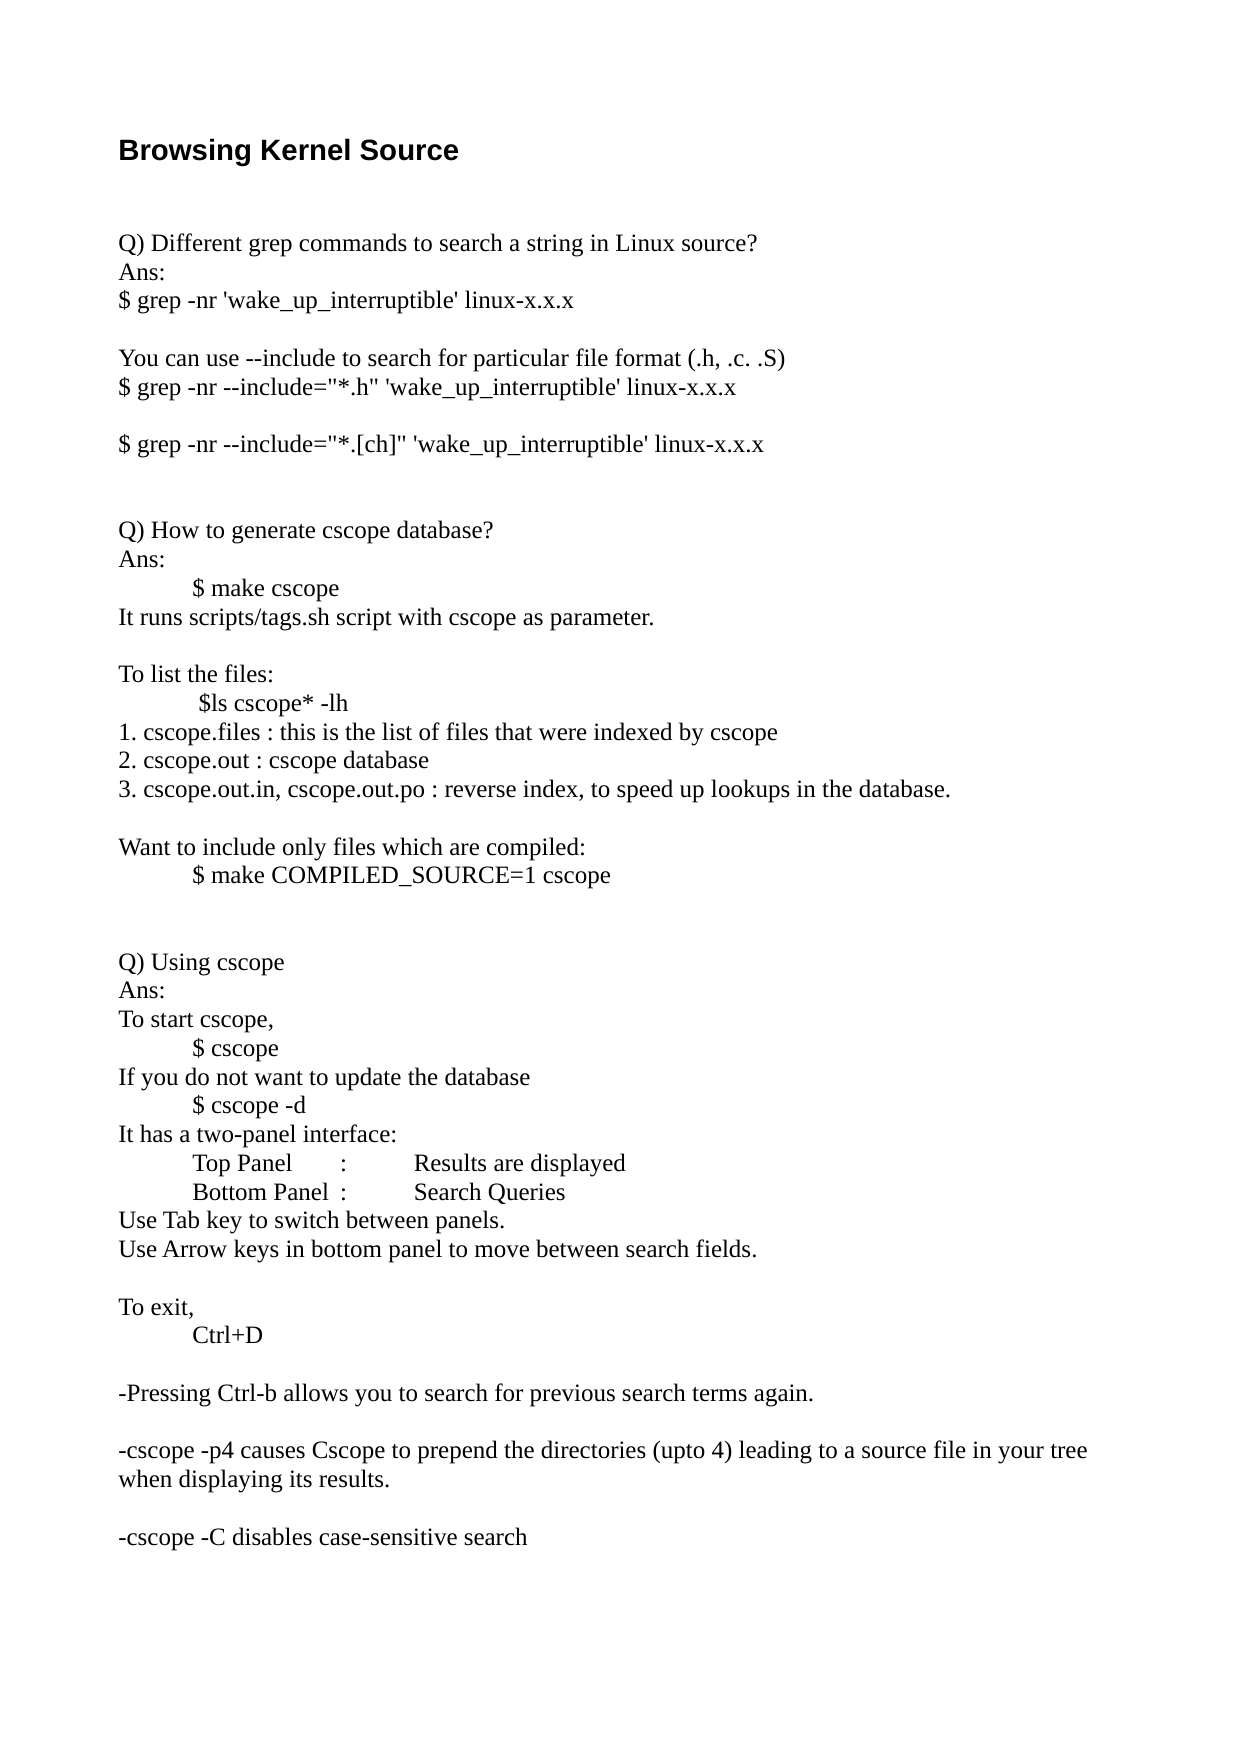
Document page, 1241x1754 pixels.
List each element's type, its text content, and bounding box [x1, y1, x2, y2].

text -Pressing Ctrl-b allows you to search for previous search terms again. [118, 1378, 1122, 1407]
text Ctrl+D [118, 1321, 1122, 1349]
text Q) Using cscope [118, 947, 1122, 976]
text -cscope -C disables case-sensitive search [118, 1522, 1122, 1551]
text Use Tab key to switch between panels. [118, 1206, 1122, 1234]
text $ls cscope* -lh [118, 688, 1122, 717]
text You can use --include to search for particular file format (.h, .c. .S) [118, 343, 1122, 372]
text To start cscope, [118, 1004, 1122, 1033]
text $ cscope -d [118, 1091, 1122, 1119]
text Want to include only files which are compiled: [118, 832, 1122, 861]
text $ grep -nr --include="*.h" 'wake_up_interruptible' linux-x.x.x [118, 372, 1122, 401]
text 2. cscope.out : cscope database [118, 746, 1122, 774]
text $ make COMPILED_SOURCE=1 cscope [118, 861, 1122, 889]
text $ cscope [118, 1033, 1122, 1062]
text It has a two-panel interface: [118, 1119, 1122, 1148]
text 3. cscope.out.in, cscope.out.po : reverse index, to speed up lookups in the database. [118, 774, 1122, 803]
text Q) How to generate cscope database? [118, 516, 1122, 544]
text $ grep -nr 'wake_up_interruptible' linux-x.x.x [118, 286, 1122, 314]
text 1. cscope.files : this is the list of files that were indexed by cscope [118, 717, 1122, 746]
subtitle Browsing Kernel Source [118, 133, 1122, 166]
text -cscope -p4 causes Cscope to prepend the directories (upto 4) leading to a source file in your tree when displaying its results. [118, 1436, 1122, 1493]
text Q) Different grep commands to search a string in Linux source? [118, 228, 1122, 257]
text If you do not want to update the database [118, 1062, 1122, 1091]
text Use Arrow keys in bottom panel to move between search fields. [118, 1234, 1122, 1263]
text Ans: [118, 976, 1122, 1004]
text Bottom Panel : Search Queries [118, 1177, 1122, 1206]
text To list the files: [118, 659, 1122, 688]
text $ grep -nr --include="*.[ch]" 'wake_up_interruptible' linux-x.x.x [118, 429, 1122, 458]
text Ans: [118, 257, 1122, 286]
text Ans: [118, 544, 1122, 573]
text To exit, [118, 1292, 1122, 1321]
text $ make cscope [118, 573, 1122, 602]
text It runs scripts/tags.sh script with cscope as parameter. [118, 602, 1122, 631]
text Top Panel : Results are displayed [118, 1148, 1122, 1177]
